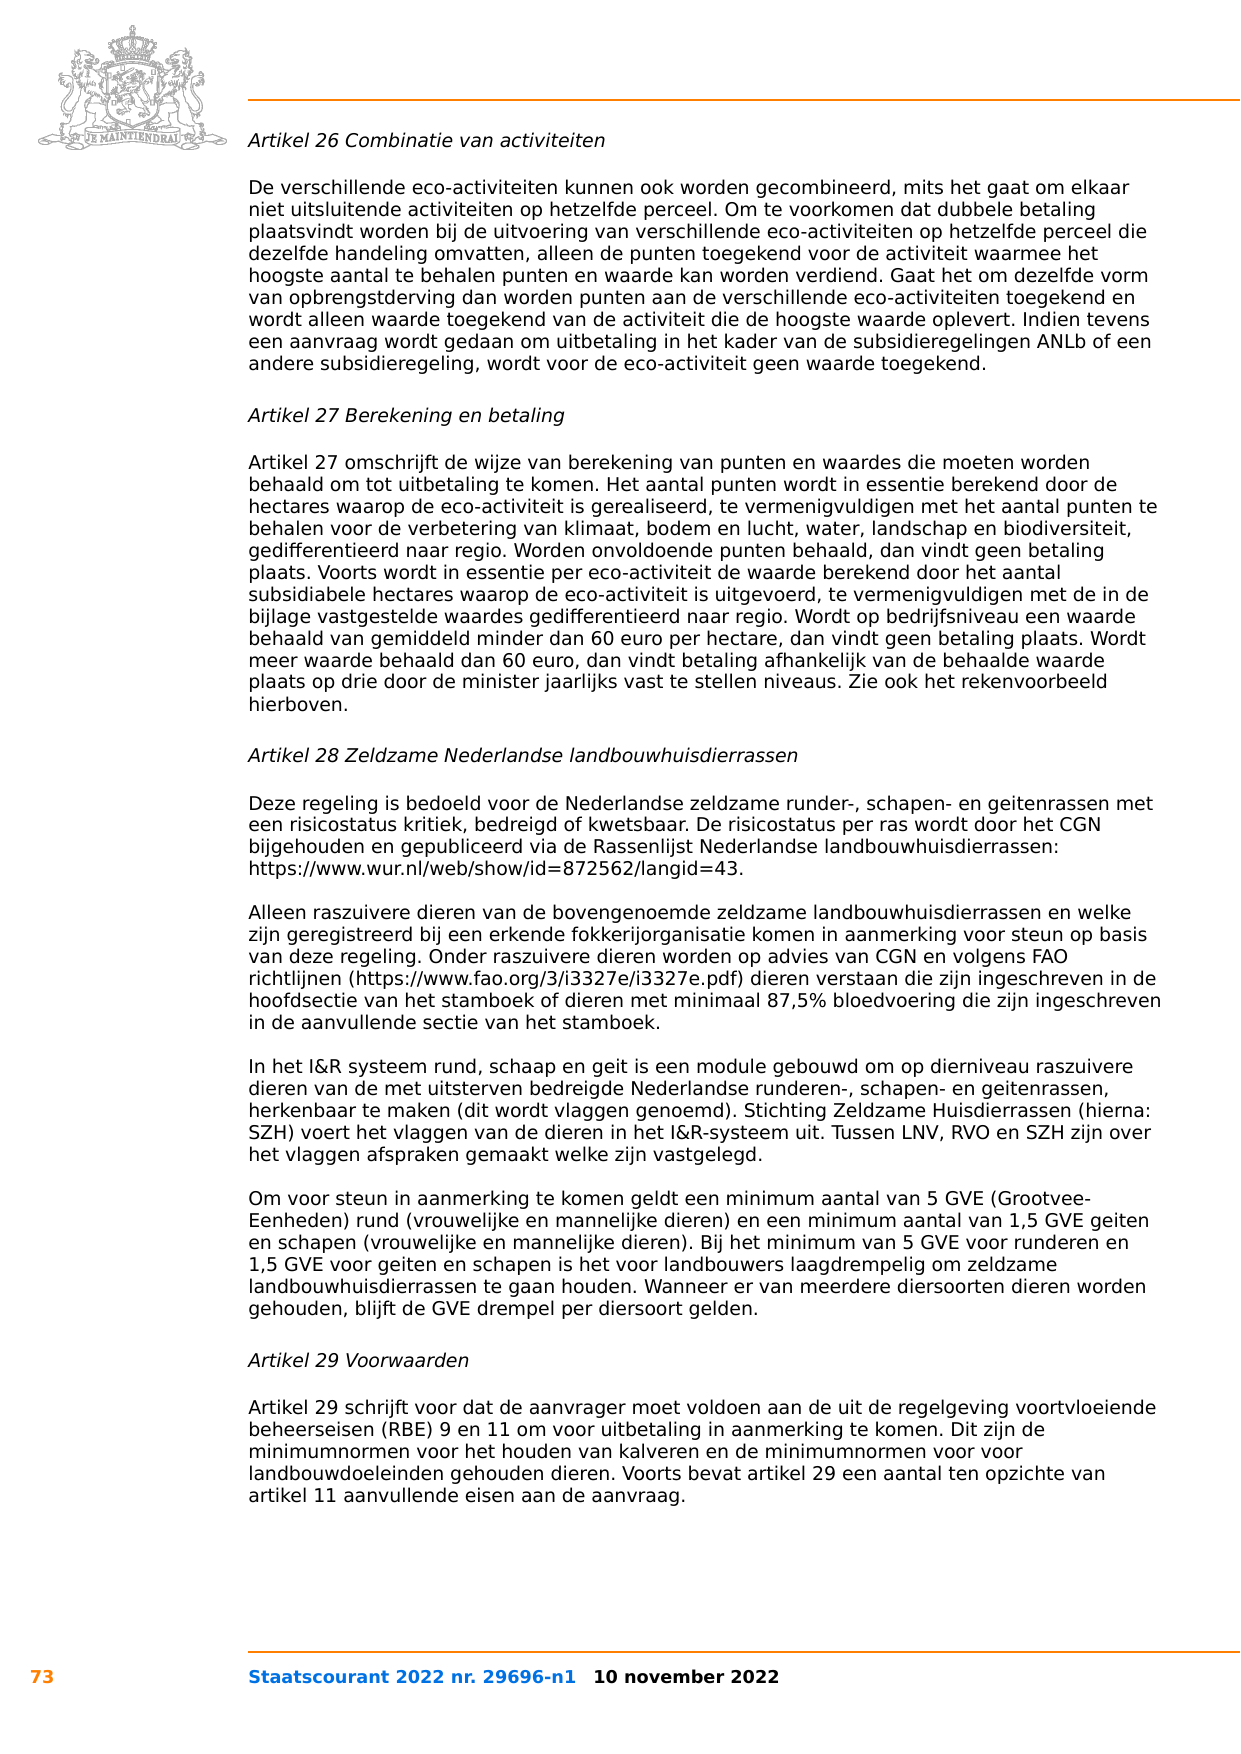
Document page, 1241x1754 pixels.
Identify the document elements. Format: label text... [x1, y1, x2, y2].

text Artikel 27 omschrijft de wijze van berekening van punten en waardes die moeten worden behaald om tot uitbetaling te komen. Het aantal punten wordt in essentie berekend door de hectares waarop de eco-activiteit is gerealiseerd, te vermenigvuldigen met het aantal punten te behalen voor de verbetering van klimaat, bodem en lucht, water, landschap en biodiversiteit, gedifferentieerd naar regio. Worden onvoldoende punten behaald, dan vindt geen betaling plaats. Voorts wordt in essentie per eco-activiteit de waarde berekend door het aantal subsidiabele hectares waarop de eco-activiteit is uitgevoerd, te vermenigvuldigen met de in de bijlage vastgestelde waardes gedifferentieerd naar regio. Wordt op bedrijfsniveau een waarde behaald van gemiddeld minder dan 60 euro per hectare, dan vindt geen betaling plaats. Wordt meer waarde behaald dan 60 euro, dan vindt betaling afhankelijk van de behaalde waarde plaats op drie door de minister jaarlijks vast te stellen niveaus. Zie ook het rekenvoorbeeld hierboven. [248, 452, 1163, 715]
subtitle Artikel 26 Combinatie van activiteiten [248, 130, 1163, 152]
text Artikel 29 schrijft voor dat de aanvrager moet voldoen aan de uit de regelgeving voortvloeiende beheerseisen (RBE) 9 en 11 om voor uitbetaling in aanmerking te komen. Dit zijn de minimumnormen voor het houden van kalveren en de minimumnormen voor voor landbouwdoeleinden gehouden dieren. Voorts bevat artikel 29 een aantal ten opzichte van artikel 11 aanvullende eisen aan de aanvraag. [248, 1397, 1163, 1506]
text De verschillende eco-activiteiten kunnen ook worden gecombineerd, mits het gaat om elkaar niet uitsluitende activiteiten op hetzelfde perceel. Om te voorkomen dat dubbele betaling plaatsvindt worden bij de uitvoering van verschillende eco-activiteiten op hetzelfde perceel die dezelfde handeling omvatten, alleen de punten toegekend voor de activiteit waarmee het hoogste aantal te behalen punten en waarde kan worden verdiend. Gaat het om dezelfde vorm van opbrengstderving dan worden punten aan de verschillende eco-activiteiten toegekend en wordt alleen waarde toegekend van de activiteit die de hoogste waarde oplevert. Indien tevens een aanvraag wordt gedaan om uitbetaling in het kader van de subsidieregelingen ANLb of een andere subsidieregeling, wordt voor de eco-activiteit geen waarde toegekend. [248, 177, 1163, 375]
text Om voor steun in aanmerking te komen geldt een minimum aantal van 5 GVE (Grootvee-Eenheden) rund (vrouwelijke en mannelijke dieren) en een minimum aantal van 1,5 GVE geiten en schapen (vrouwelijke en mannelijke dieren). Bij het minimum van 5 GVE voor runderen en 1,5 GVE voor geiten en schapen is het voor landbouwers laagdrempelig om zeldzame landbouwhuisdierrassen te gaan houden. Wanneer er van meerdere diersoorten dieren worden gehouden, blijft de GVE drempel per diersoort gelden. [248, 1188, 1163, 1319]
subtitle Artikel 27 Berekening en betaling [248, 405, 1163, 427]
subtitle Artikel 28 Zeldzame Nederlandse landbouwhuisdierrassen [248, 745, 1163, 767]
subtitle Artikel 29 Voorwaarden [248, 1349, 1163, 1372]
text In het I&R systeem rund, schaap en geit is een module gebouwd om op dierniveau raszuivere dieren van de met uitsterven bedreigde Nederlandse runderen-, schapen- en geitenrassen, herkenbaar te maken (dit wordt vlaggen genoemd). Stichting Zeldzame Huisdierrassen (hierna: SZH) voert het vlaggen van de dieren in het I&R-systeem uit. Tussen LNV, RVO en SZH zijn over het vlaggen afspraken gemaakt welke zijn vastgelegd. [248, 1056, 1163, 1166]
picture [38, 25, 227, 150]
text Alleen raszuivere dieren van de bovengenoemde zeldzame landbouwhuisdierrassen en welke zijn geregistreerd bij een erkende fokkerijorganisatie komen in aanmerking voor steun op basis van deze regeling. Onder raszuivere dieren worden op advies van CGN en volgens FAO richtlijnen (https://www.fao.org/3/i3327e/i3327e.pdf) dieren verstaan die zijn ingeschreven in de hoofdsectie van het stamboek of dieren met minimaal 87,5% bloedvoering die zijn ingeschreven in de aanvullende sectie van het stamboek. [248, 902, 1163, 1034]
text Deze regeling is bedoeld voor de Nederlandse zeldzame runder-, schapen- en geitenrassen met een risicostatus kritiek, bedreigd of kwetsbaar. De risicostatus per ras wordt door het CGN bijgehouden en gepubliceerd via de Rassenlijst Nederlandse landbouwhuisdierrassen: https://www.wur.nl/web/show/id=872562/langid=43. [248, 792, 1163, 880]
